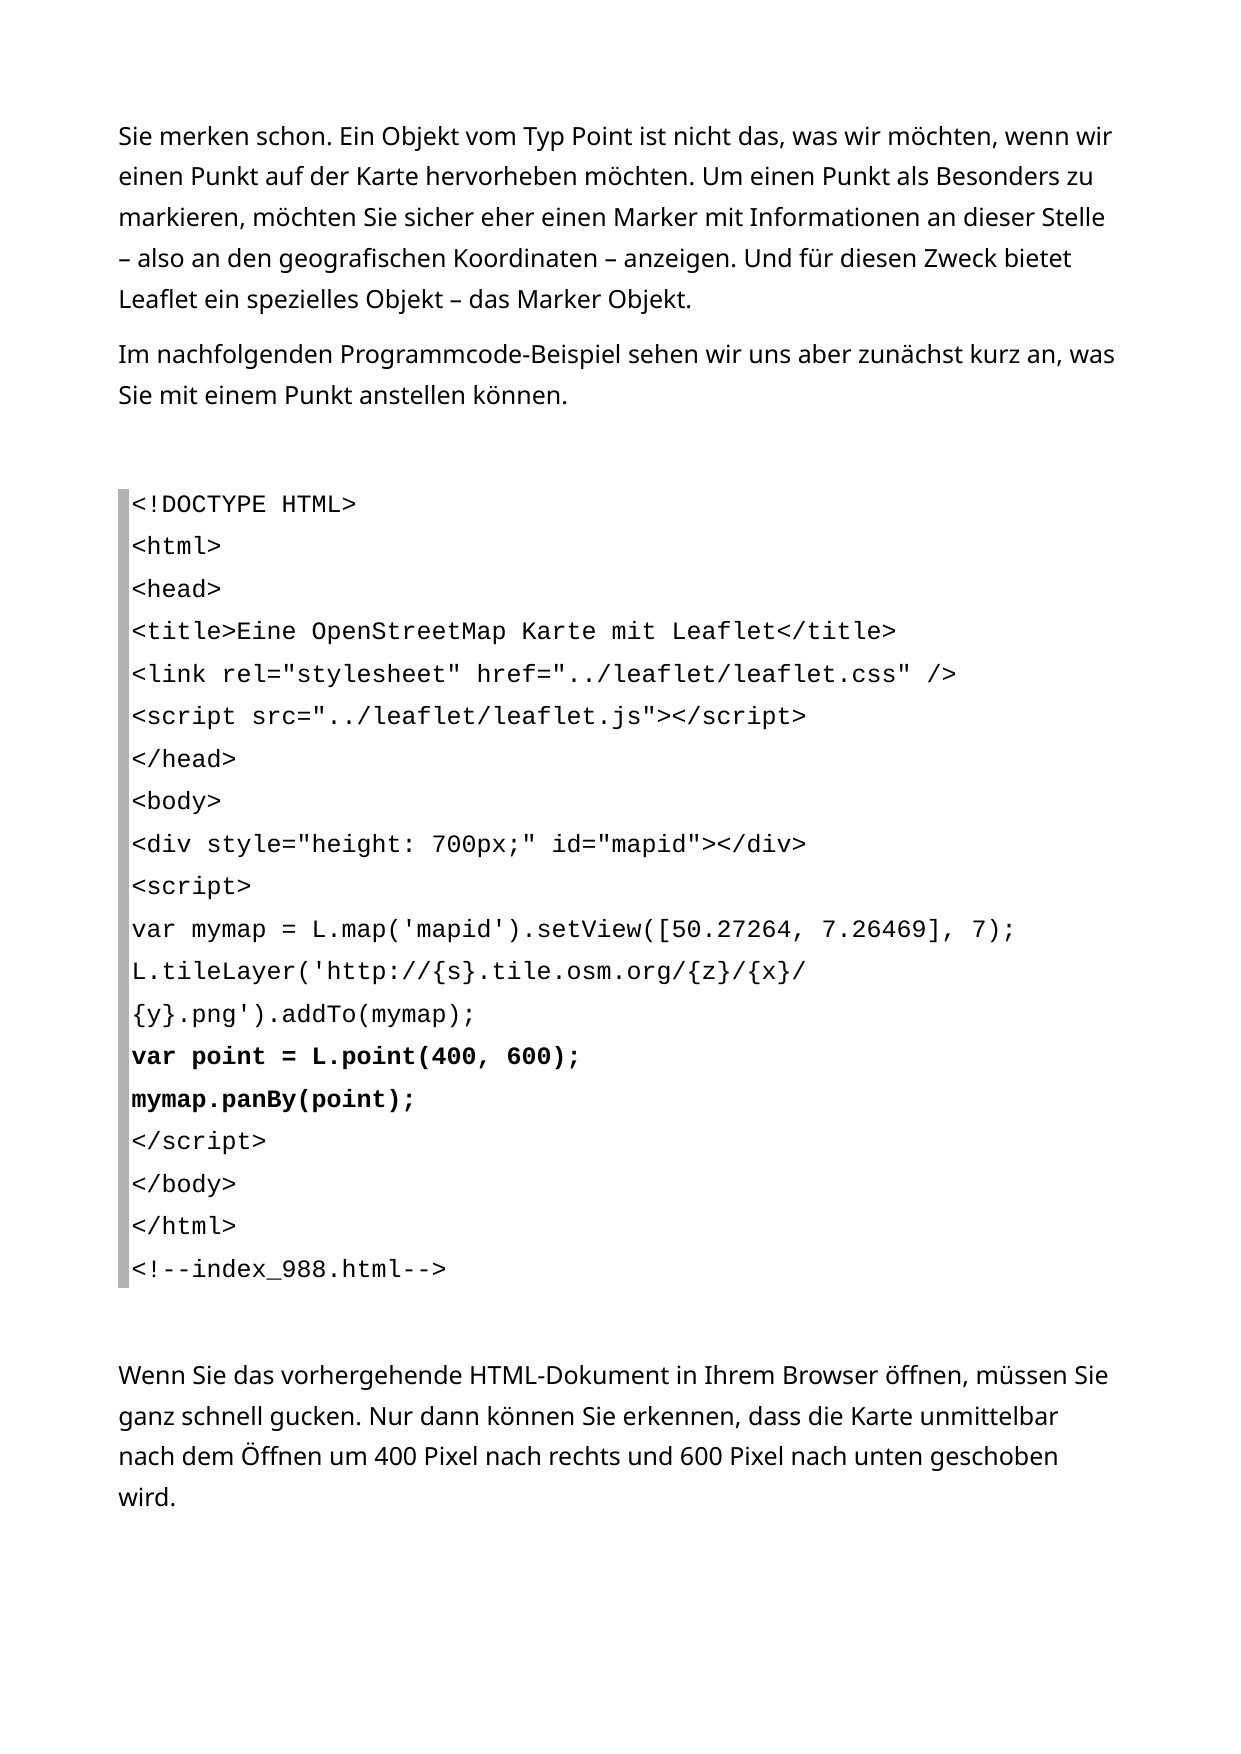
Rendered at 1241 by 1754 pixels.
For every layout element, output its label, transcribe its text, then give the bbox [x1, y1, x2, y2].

text Wenn Sie das vorhergehende HTML-Dokument in Ihrem Browser öffnen, müssen Sie ganz schnell gucken. Nur dann können Sie erkennen, dass die Karte unmittelbar nach dem Öffnen um 400 Pixel nach rechts und 600 Pixel nach unten geschoben wird. [118, 1357, 1122, 1514]
text </html> [129, 1211, 1122, 1242]
text <script> [129, 871, 1122, 902]
text <!DOCTYPE HTML> [118, 488, 1122, 520]
text <script src="../leaflet/leaflet.js"></script> [129, 701, 1122, 732]
text <!--index_988.html--> [129, 1253, 1122, 1288]
text L.tileLayer('http://{s}.tile.osm.org/{z}/{x}/{y}.png').addTo(mymap); [129, 956, 1122, 1030]
text </head> [129, 743, 1122, 775]
text <div style="height: 700px;" id="mapid"></div> [129, 828, 1122, 860]
text <body> [129, 786, 1122, 817]
text <link rel="stylesheet" href="../leaflet/leaflet.css" /> [129, 658, 1122, 690]
text </script> [129, 1126, 1122, 1157]
text var mymap = L.map('mapid').setView([50.27264, 7.26469], 7); [129, 913, 1122, 945]
text <html> [129, 531, 1122, 562]
text <title>Eine OpenStreetMap Karte mit Leaflet</title> [129, 616, 1122, 647]
text var point = L.point(400, 600); [129, 1041, 1122, 1072]
text </body> [129, 1168, 1122, 1200]
text <head> [129, 573, 1122, 605]
text mymap.panBy(point); [129, 1083, 1122, 1115]
text Sie merken schon. Ein Objekt vom Typ Point ist nicht das, was wir möchten, wenn wir einen Punkt auf der Karte hervorheben möchten. Um einen Punkt als Besonders zu markieren, möchten Sie sicher eher einen Marker mit Informationen an dieser Stelle – also an den geografischen Koordinaten – anzeigen. Und für diesen Zweck bietet Leaflet ein spezielles Objekt – das Marker Objekt. [118, 118, 1122, 316]
text Im nachfolgenden Programmcode-Beispiel sehen wir uns aber zunächst kurz an, was Sie mit einem Punkt anstellen können. [118, 337, 1122, 412]
